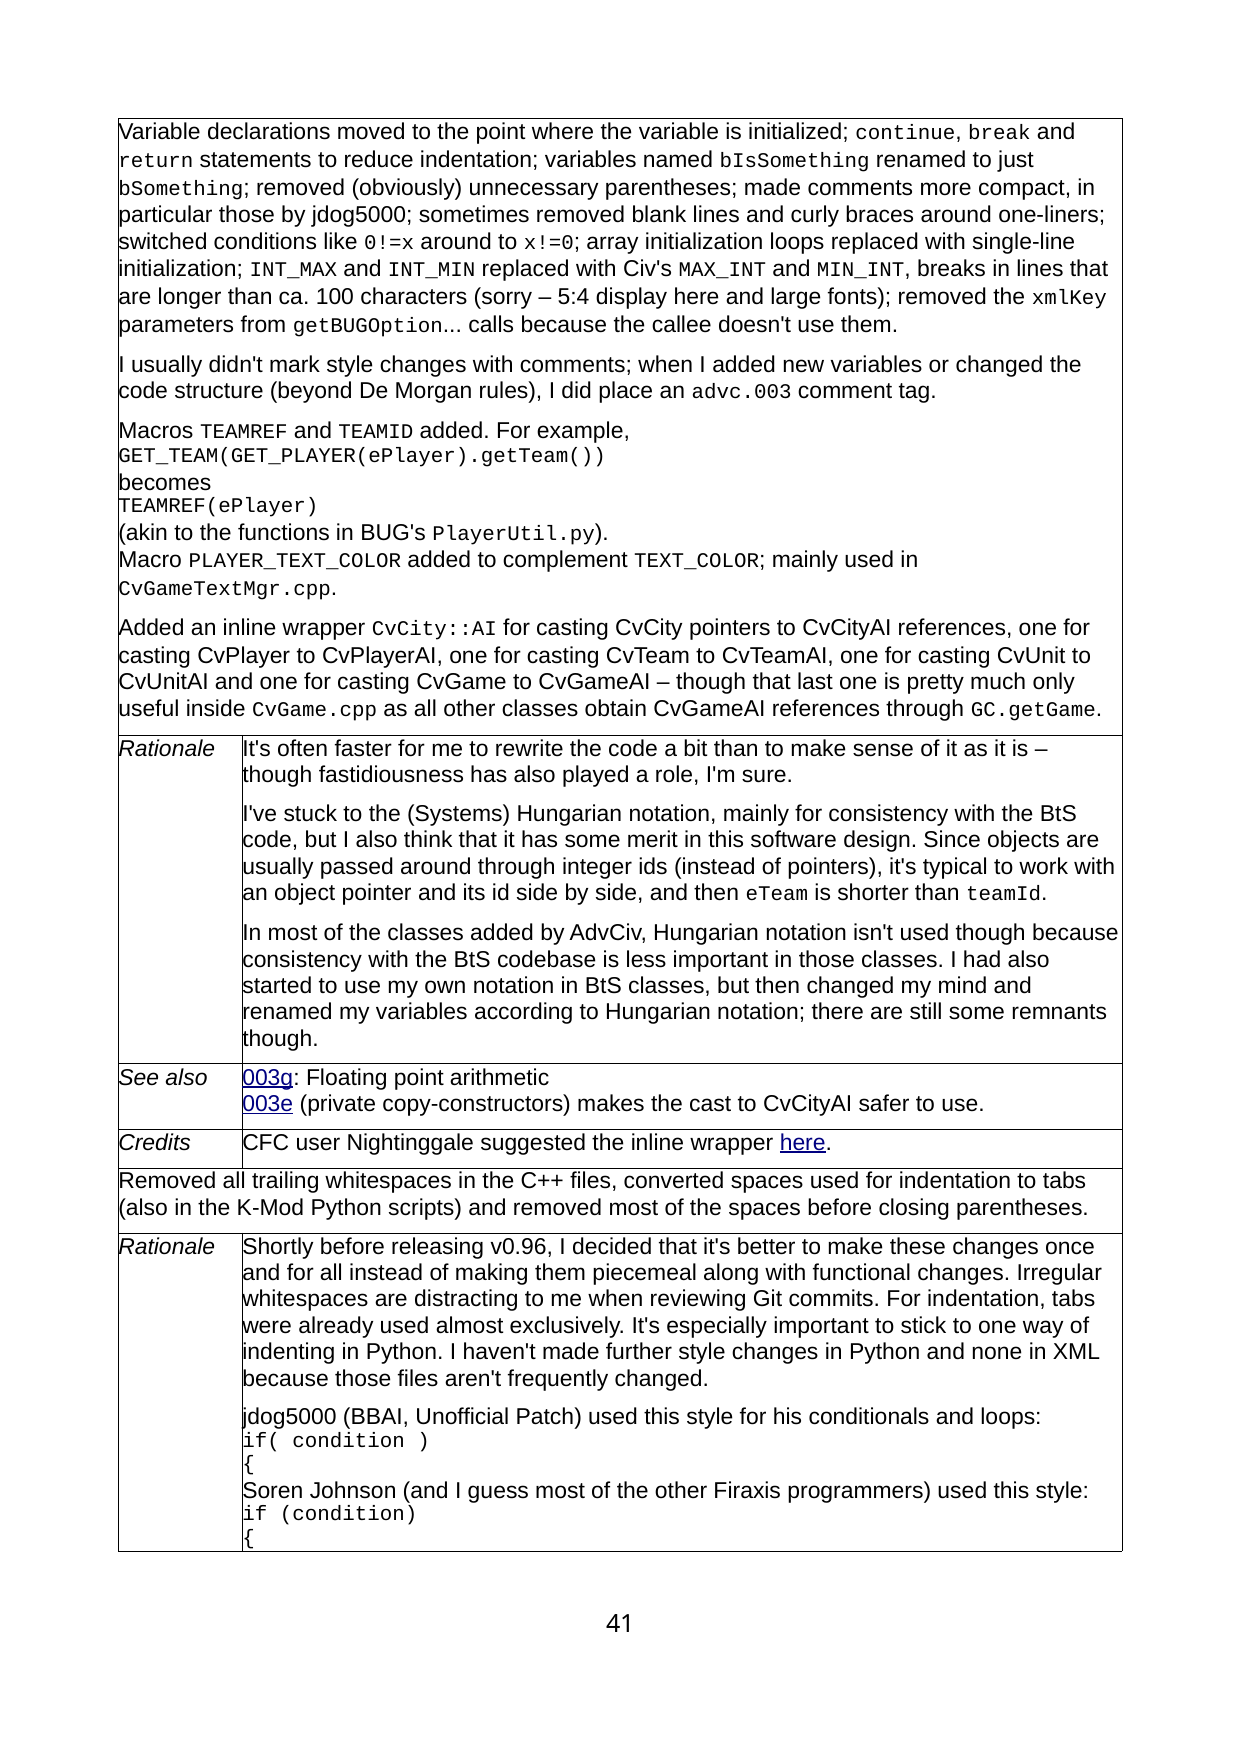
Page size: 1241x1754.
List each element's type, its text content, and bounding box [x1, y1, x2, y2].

table_cell Shortly before releasing v0.96, I decided that it's better to make these changes once and for all instead of making them piecemeal along with functional changes. Irregular whitespaces are distracting to me when reviewing Git commits. For indentation, tabs were already used almost exclusively. It's especially important to stick to one way of indenting in Python. I haven't made further style changes in Python and none in XML because those files aren't frequently changed. jdog5000 (BBAI, Unofficial Patch) used this style for his conditionals and loops: if( condition ) { Soren Johnson (and I guess most of the other Firaxis programmers) used this style: if (condition) { [243, 1234, 1122, 1551]
table_cell Credits [119, 1130, 242, 1167]
table_cell Removed all trailing whitespaces in the C++ files, converted spaces used for indentation to tabs (also in the K-Mod Python scripts) and removed most of the spaces before closing parentheses. [119, 1169, 1122, 1233]
table_cell Rationale [119, 736, 242, 1063]
table_cell 003g: Floating point arithmetic 003e (private copy-constructors) makes the cast to CvCityAI safer to use. [243, 1064, 1122, 1128]
table_cell See also [119, 1064, 242, 1128]
table_cell It's often faster for me to rewrite the code a bit than to make sense of it as it is – though fastidiousness has also played a role, I'm sure. I've stuck to the (Systems) Hungarian notation, mainly for consistency with the BtS code, but I also think that it has some merit in this software design. Since objects are usually passed around through integer ids (instead of pointers), it's typical to work with an object pointer and its id side by side, and then eTeam is shorter than teamId. In most of the classes added by AdvCiv, Hungarian notation isn't used though because consistency with the BtS codebase is less important in those classes. I had also started to use my own notation in BtS classes, but then changed my mind and renamed my variables according to Hungarian notation; there are still some remnants though. [243, 736, 1122, 1063]
table_cell CFC user Nightinggale suggested the inline wrapper here. [243, 1130, 1122, 1167]
table_cell Variable declarations moved to the point where the variable is initialized; continue, break and return statements to reduce indentation; variables named bIsSomething renamed to just bSomething; removed (obviously) unnecessary parentheses; made comments more compact, in particular those by jdog5000; sometimes removed blank lines and curly braces around one-liners; switched conditions like 0!=x around to x!=0; array initialization loops replaced with single-line initialization; INT_MAX and INT_MIN replaced with Civ's MAX_INT and MIN_INT, breaks in lines that are longer than ca. 100 characters (sorry – 5:4 display here and large fonts); removed the xmlKey parameters from getBUGOption... calls because the callee doesn't use them. I usually didn't mark style changes with comments; when I added new variables or changed the code structure (beyond De Morgan rules), I did place an advc.003 comment tag. Macros TEAMREF and TEAMID added. For example, GET_TEAM(GET_PLAYER(ePlayer).getTeam()) becomes TEAMREF(ePlayer) (akin to the functions in BUG's PlayerUtil.py). Macro PLAYER_TEXT_COLOR added to complement TEXT_COLOR; mainly used in CvGameTextMgr.cpp. Added an inline wrapper CvCity::AI for casting CvCity pointers to CvCityAI references, one for casting CvPlayer to CvPlayerAI, one for casting CvTeam to CvTeamAI, one for casting CvUnit to CvUnitAI and one for casting CvGame to CvGameAI – though that last one is pretty much only useful inside CvGame.cpp as all other classes obtain CvGameAI references through GC.getGame. [119, 119, 1122, 735]
table_cell Rationale [119, 1234, 242, 1551]
